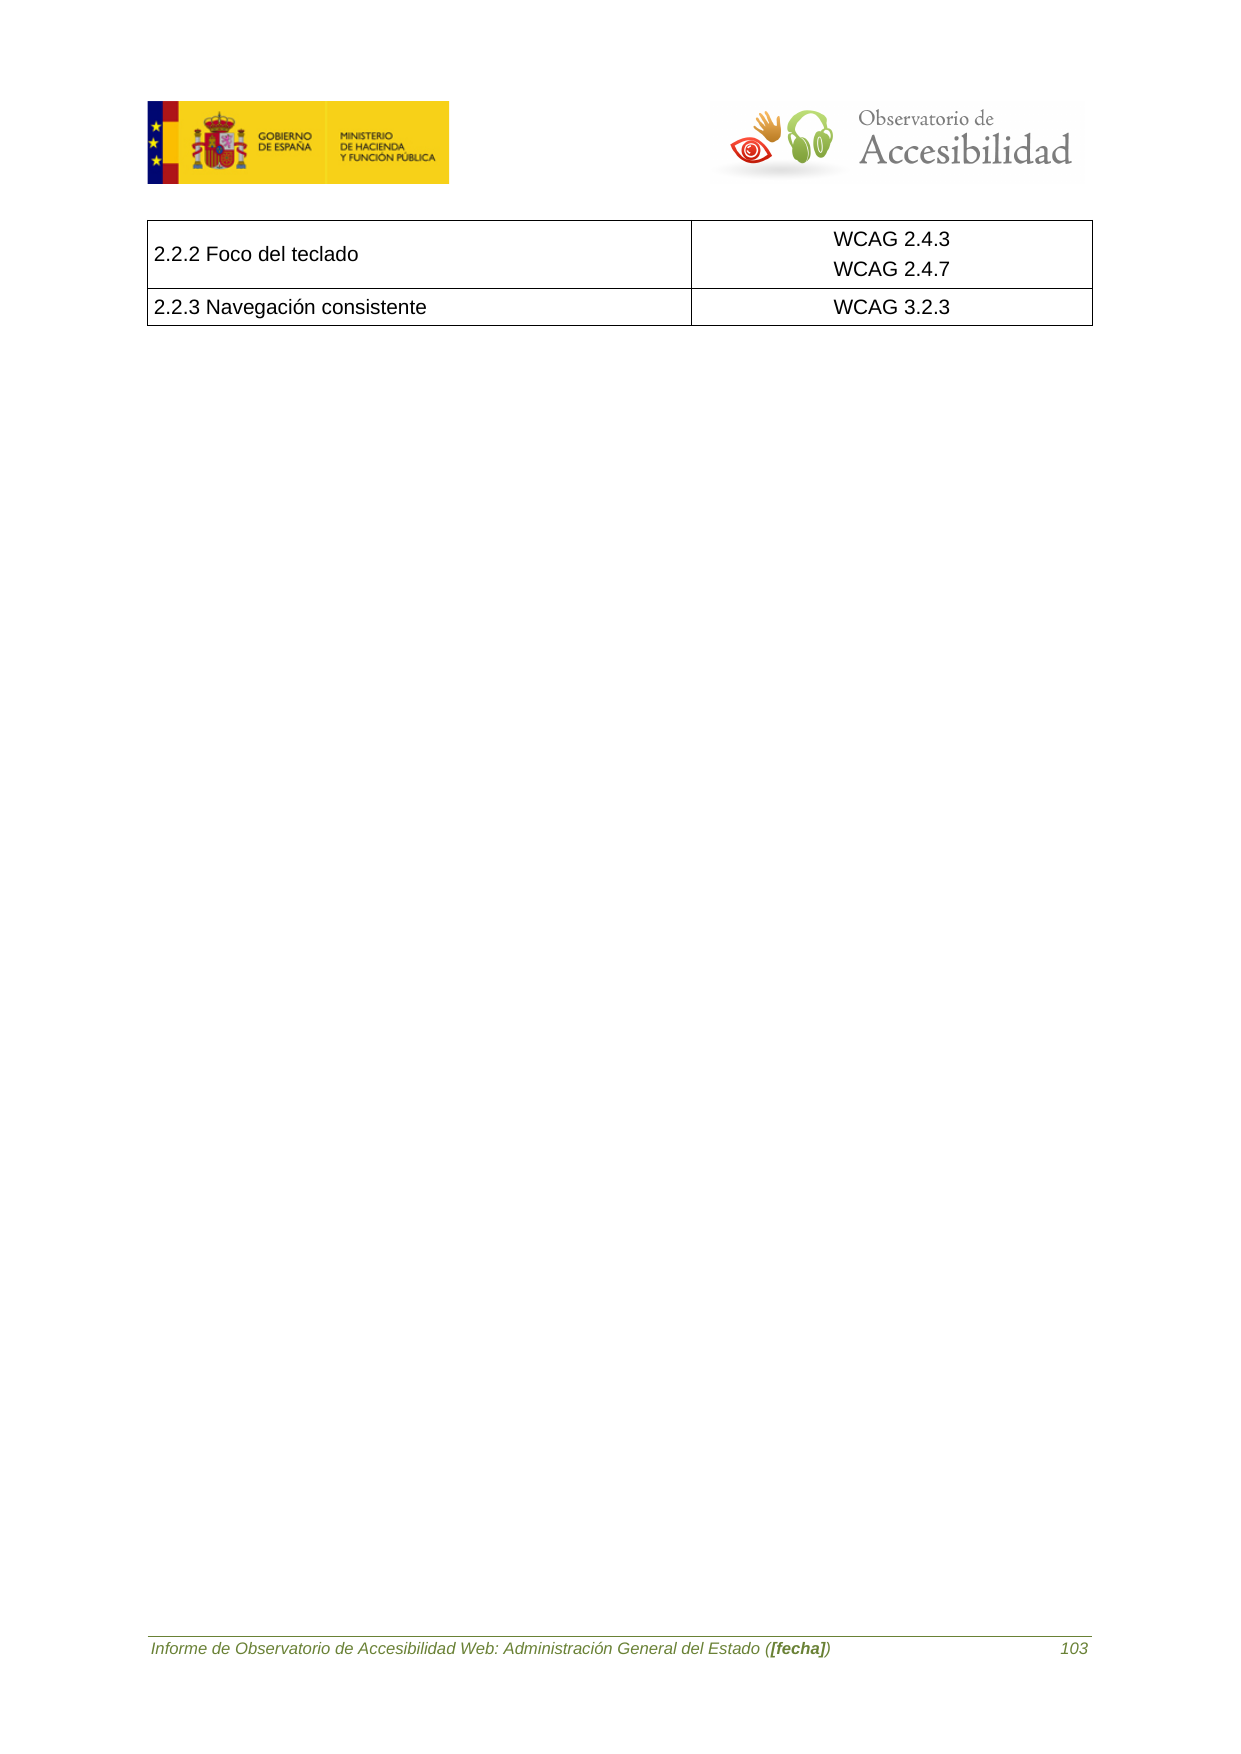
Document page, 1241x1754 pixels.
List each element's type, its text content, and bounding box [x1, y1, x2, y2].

table_cell WCAG 3.2.3 [692, 289, 1092, 325]
picture [147, 101, 450, 184]
picture [710, 101, 1086, 184]
table_cell 2.2.2 Foco del teclado [148, 221, 691, 287]
table_cell WCAG 2.4.3 WCAG 2.4.7 [692, 221, 1092, 287]
table_cell 2.2.3 Navegación consistente [148, 289, 691, 325]
